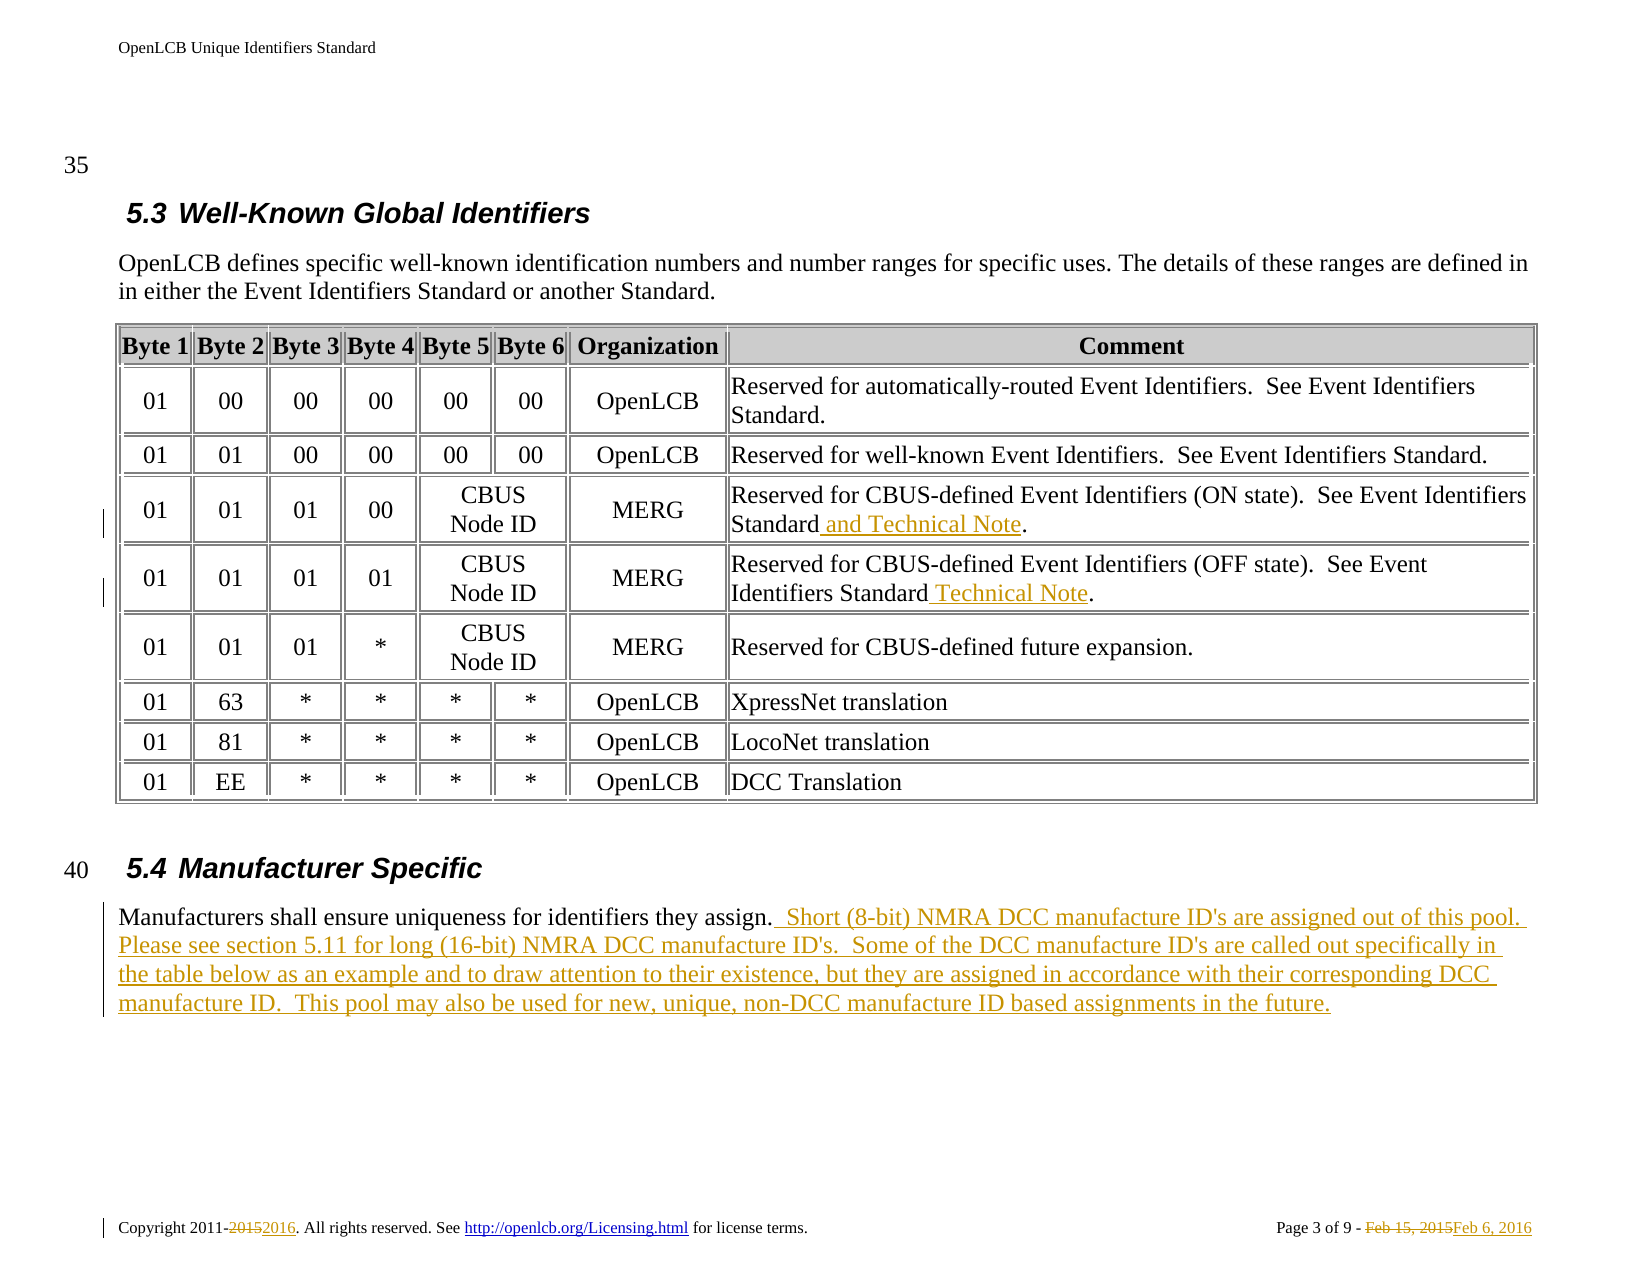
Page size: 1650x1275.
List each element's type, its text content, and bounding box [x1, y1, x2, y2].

table_cell * [493, 759, 568, 799]
table_cell 00 [271, 368, 340, 432]
text Manufacturers shall ensure uniqueness for identifiers they assign. Short (8-bit) NMRA DCC manufacture ID's are assigned out of this pool. Please see section 5.11 for long (16-bit) NMRA DCC manufacture ID's. Some of the DCC manufacture ID's are called out specifically in the table below as an example and to draw attention to their existence, but they are assigned in accordance with their corresponding DCC manufacture ID. This pool may also be used for new, unique, non-DCC manufacture ID based assignments in the future. [118, 902, 1532, 1017]
table_cell DCC Translation [728, 759, 1535, 799]
table_cell 01 [118, 432, 192, 472]
table_cell MERG [571, 477, 725, 541]
table_cell OpenLCB [571, 437, 725, 472]
table_cell * [421, 724, 490, 759]
table_header Comment [728, 328, 1533, 363]
table_cell * [343, 759, 418, 799]
table_cell MERG [571, 546, 725, 610]
table_cell 01 [118, 610, 192, 678]
table_cell Reserved for CBUS-defined future expansion. [728, 610, 1535, 678]
table_cell OpenLCB [571, 684, 725, 719]
table_header Byte 4 [343, 325, 418, 363]
table_cell * [271, 684, 340, 719]
table_cell Reserved for well-known Event Identifiers. See Event Identifiers Standard. [728, 432, 1535, 472]
table_cell 01 [195, 477, 266, 541]
table_header Organization [568, 325, 727, 363]
table_cell 00 [346, 477, 415, 541]
table_cell 01 [118, 759, 192, 799]
table_cell 01 [195, 437, 266, 472]
table_header Byte 1 [121, 328, 192, 363]
table_cell OpenLCB [571, 724, 725, 759]
table_cell 01 [271, 477, 340, 541]
subtitle Manufacturer Specific [118, 851, 1532, 884]
table_cell 01 [346, 546, 415, 610]
table_cell * [346, 615, 415, 678]
text OpenLCB defines specific well-known identification numbers and number ranges for specific uses. The details of these ranges are defined in in either the Event Identifiers Standard or another Standard. [118, 248, 1532, 305]
table_cell * [421, 684, 490, 719]
table_cell CBUS Node ID [421, 477, 565, 541]
table_cell 00 [421, 368, 490, 432]
table_cell 01 [118, 363, 192, 432]
table_cell OpenLCB [568, 759, 727, 799]
table_cell OpenLCB [571, 368, 725, 432]
table_header Byte 2 [193, 328, 268, 363]
table_cell 01 [195, 615, 266, 678]
table_cell 00 [421, 437, 490, 472]
table_cell * [269, 759, 343, 799]
table_cell 81 [195, 724, 266, 759]
table_cell MERG [571, 615, 725, 678]
table_cell 63 [195, 684, 266, 719]
table_cell * [496, 724, 565, 759]
table_cell 01 [118, 719, 192, 759]
table_cell 01 [118, 541, 192, 610]
table_cell * [271, 724, 340, 759]
table_cell * [496, 684, 565, 719]
table_cell 01 [271, 546, 340, 610]
table_cell 00 [496, 437, 565, 472]
table_cell XpressNet translation [728, 679, 1535, 719]
table_cell * [418, 759, 493, 799]
table_cell Reserved for CBUS-defined Event Identifiers (OFF state). See Event Identifiers Standard Technical Note. [728, 541, 1535, 610]
table_cell * [346, 724, 415, 759]
table_cell Reserved for CBUS-defined Event Identifiers (ON state). See Event Identifiers Standard and Technical Note. [728, 472, 1535, 541]
table_cell 01 [118, 679, 192, 719]
table_cell 00 [346, 368, 415, 432]
subtitle Well-Known Global Identifiers [118, 196, 1532, 230]
table_header Byte 5 [418, 325, 493, 363]
table_cell Reserved for automatically-routed Event Identifiers. See Event Identifiers Standard. [728, 363, 1535, 432]
table_cell 00 [195, 368, 266, 432]
table_cell CBUS Node ID [421, 615, 565, 678]
table_cell 01 [195, 546, 266, 610]
table_cell 01 [271, 615, 340, 678]
table_cell 00 [271, 437, 340, 472]
table_cell 01 [118, 472, 192, 541]
table_cell LocoNet translation [728, 719, 1535, 759]
table_cell 00 [346, 437, 415, 472]
table_header Byte 3 [269, 325, 343, 363]
table_cell * [346, 684, 415, 719]
table_header Byte 6 [493, 325, 568, 363]
table_cell 00 [496, 368, 565, 432]
table_cell EE [193, 764, 268, 799]
table_cell CBUS Node ID [421, 546, 565, 610]
